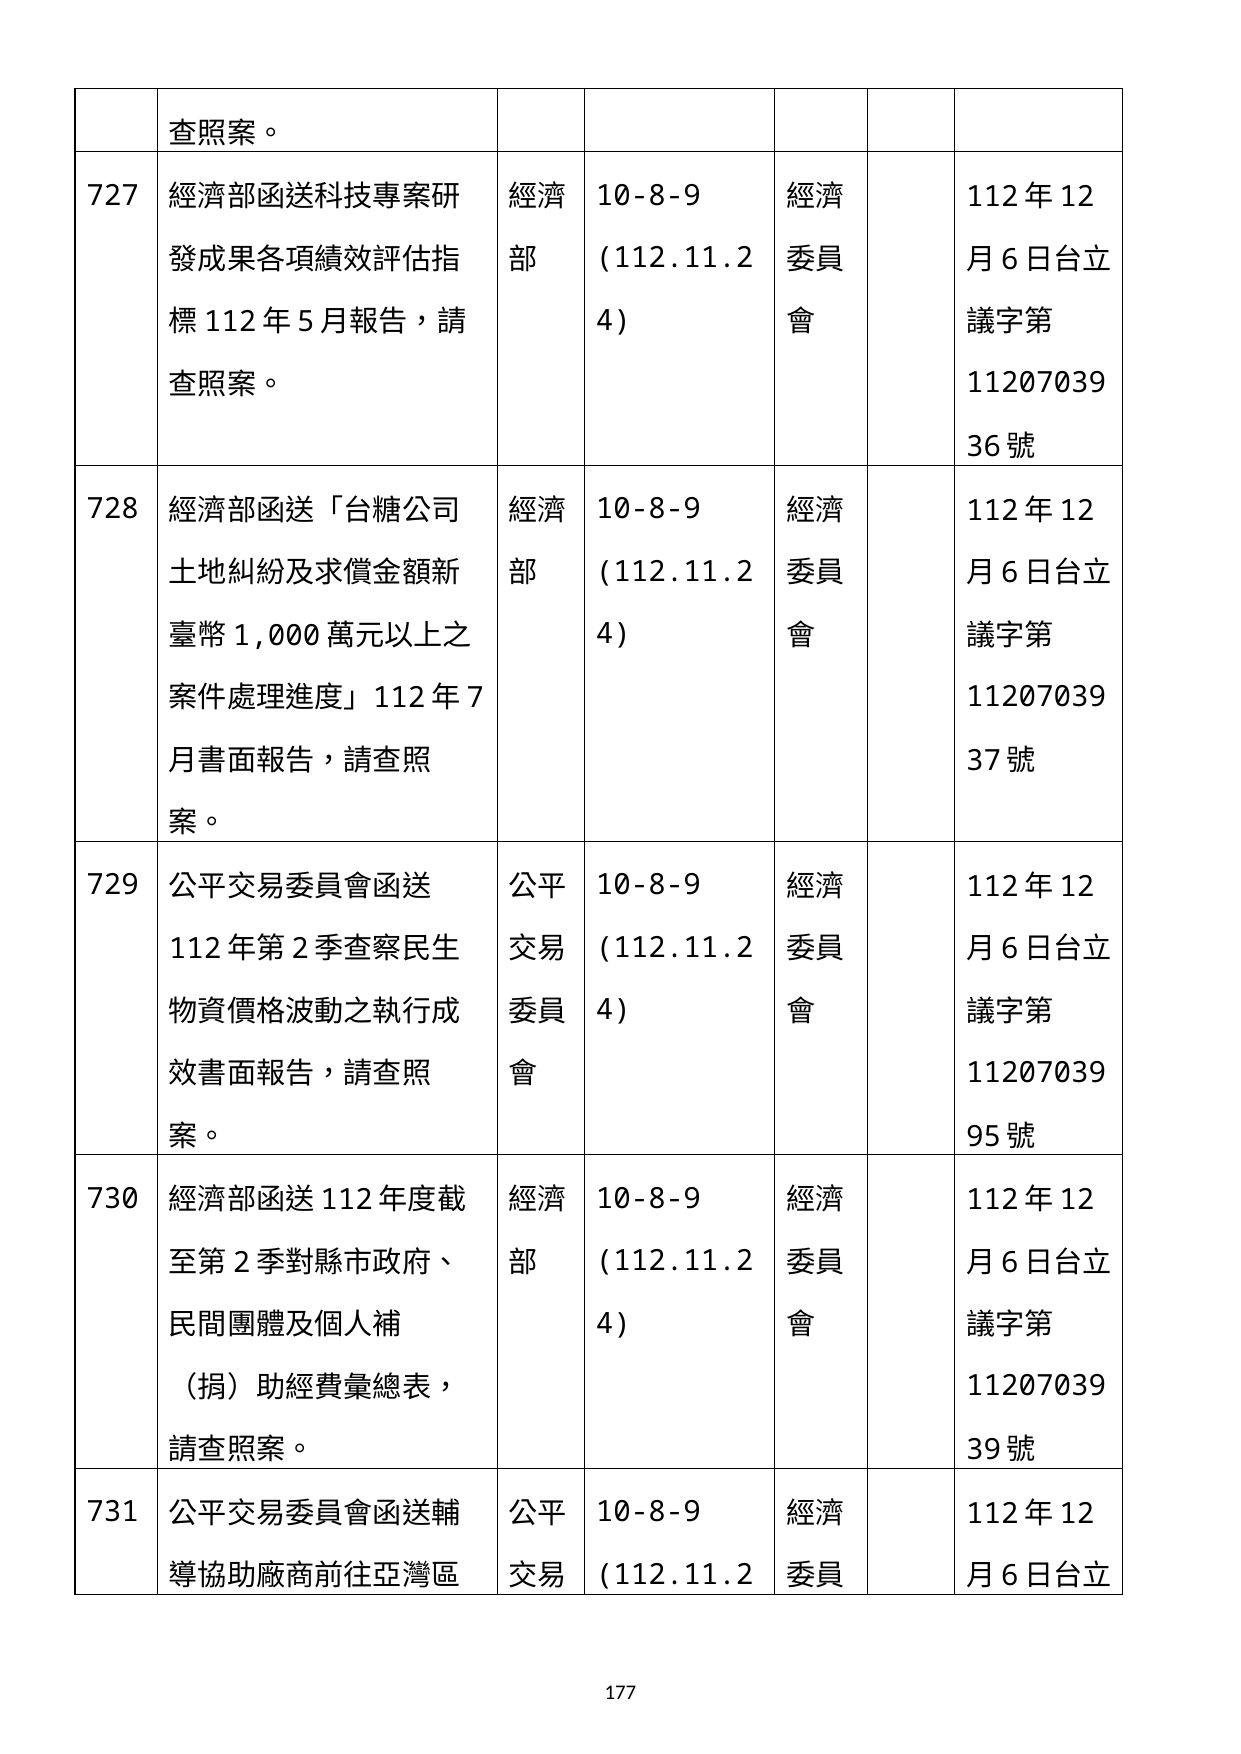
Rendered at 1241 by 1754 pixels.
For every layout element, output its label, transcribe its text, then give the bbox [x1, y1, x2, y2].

table_cell [955, 89, 1122, 151]
table_cell 經濟部函送112年度截至第2季對縣市政府、民間團體及個人補（捐）助經費彙總表，請查照案。 [158, 1155, 497, 1468]
table_cell 112年12月6日台立議字第1120703939號 [955, 1155, 1122, 1468]
table_cell 經濟委員會 [775, 1155, 867, 1468]
table_cell 經濟部 [498, 152, 584, 465]
table_cell 查照案。 [158, 89, 497, 151]
table_cell [585, 89, 774, 151]
table_cell 經濟委員會 [775, 842, 867, 1154]
table_cell 公平交易委員會 [498, 842, 584, 1154]
table_cell 10-8-9 (112.11.24) [585, 1155, 774, 1468]
table_cell [498, 89, 584, 151]
table_cell [868, 1469, 954, 1594]
table_cell 公平交易 [498, 1469, 584, 1594]
table_cell 經濟部函送科技專案研發成果各項績效評估指標112年5月報告，請查照案。 [158, 152, 497, 465]
table_cell 公平交易委員會函送112年第2季查察民生物資價格波動之執行成效書面報告，請查照案。 [158, 842, 497, 1154]
table_cell 112年12月6日台立 [955, 1469, 1122, 1594]
table_cell 經濟委員會 [775, 466, 867, 841]
table_cell [868, 1155, 954, 1468]
table_cell [775, 89, 867, 151]
table_cell [868, 842, 954, 1154]
table_cell 經濟委員 [775, 1469, 867, 1594]
table_cell 10-8-9 (112.11.24) [585, 466, 774, 841]
table_cell 112年12月6日台立議字第1120703936號 [955, 152, 1122, 465]
table_cell [76, 89, 157, 151]
table_cell 729 [76, 842, 157, 1154]
table_cell 10-8-9 (112.11.2 [585, 1469, 774, 1594]
table_cell 727 [76, 152, 157, 465]
table_cell 經濟委員會 [775, 152, 867, 465]
table_cell 經濟部 [498, 1155, 584, 1468]
table_cell 公平交易委員會函送輔導協助廠商前往亞灣區 [158, 1469, 497, 1594]
table_cell 731 [76, 1469, 157, 1594]
table_cell 730 [76, 1155, 157, 1468]
table_cell 經濟部 [498, 466, 584, 841]
table_cell 112年12月6日台立議字第1120703995號 [955, 842, 1122, 1154]
table_cell 112年12月6日台立議字第1120703937號 [955, 466, 1122, 841]
table_cell [868, 466, 954, 841]
table_cell 10-8-9 (112.11.24) [585, 152, 774, 465]
table_cell [868, 152, 954, 465]
table_cell 728 [76, 466, 157, 841]
table_cell 10-8-9 (112.11.24) [585, 842, 774, 1154]
table_cell [868, 89, 954, 151]
table_cell 經濟部函送「台糖公司土地糾紛及求償金額新臺幣1,000萬元以上之案件處理進度」112年7月書面報告，請查照案。 [158, 466, 497, 841]
